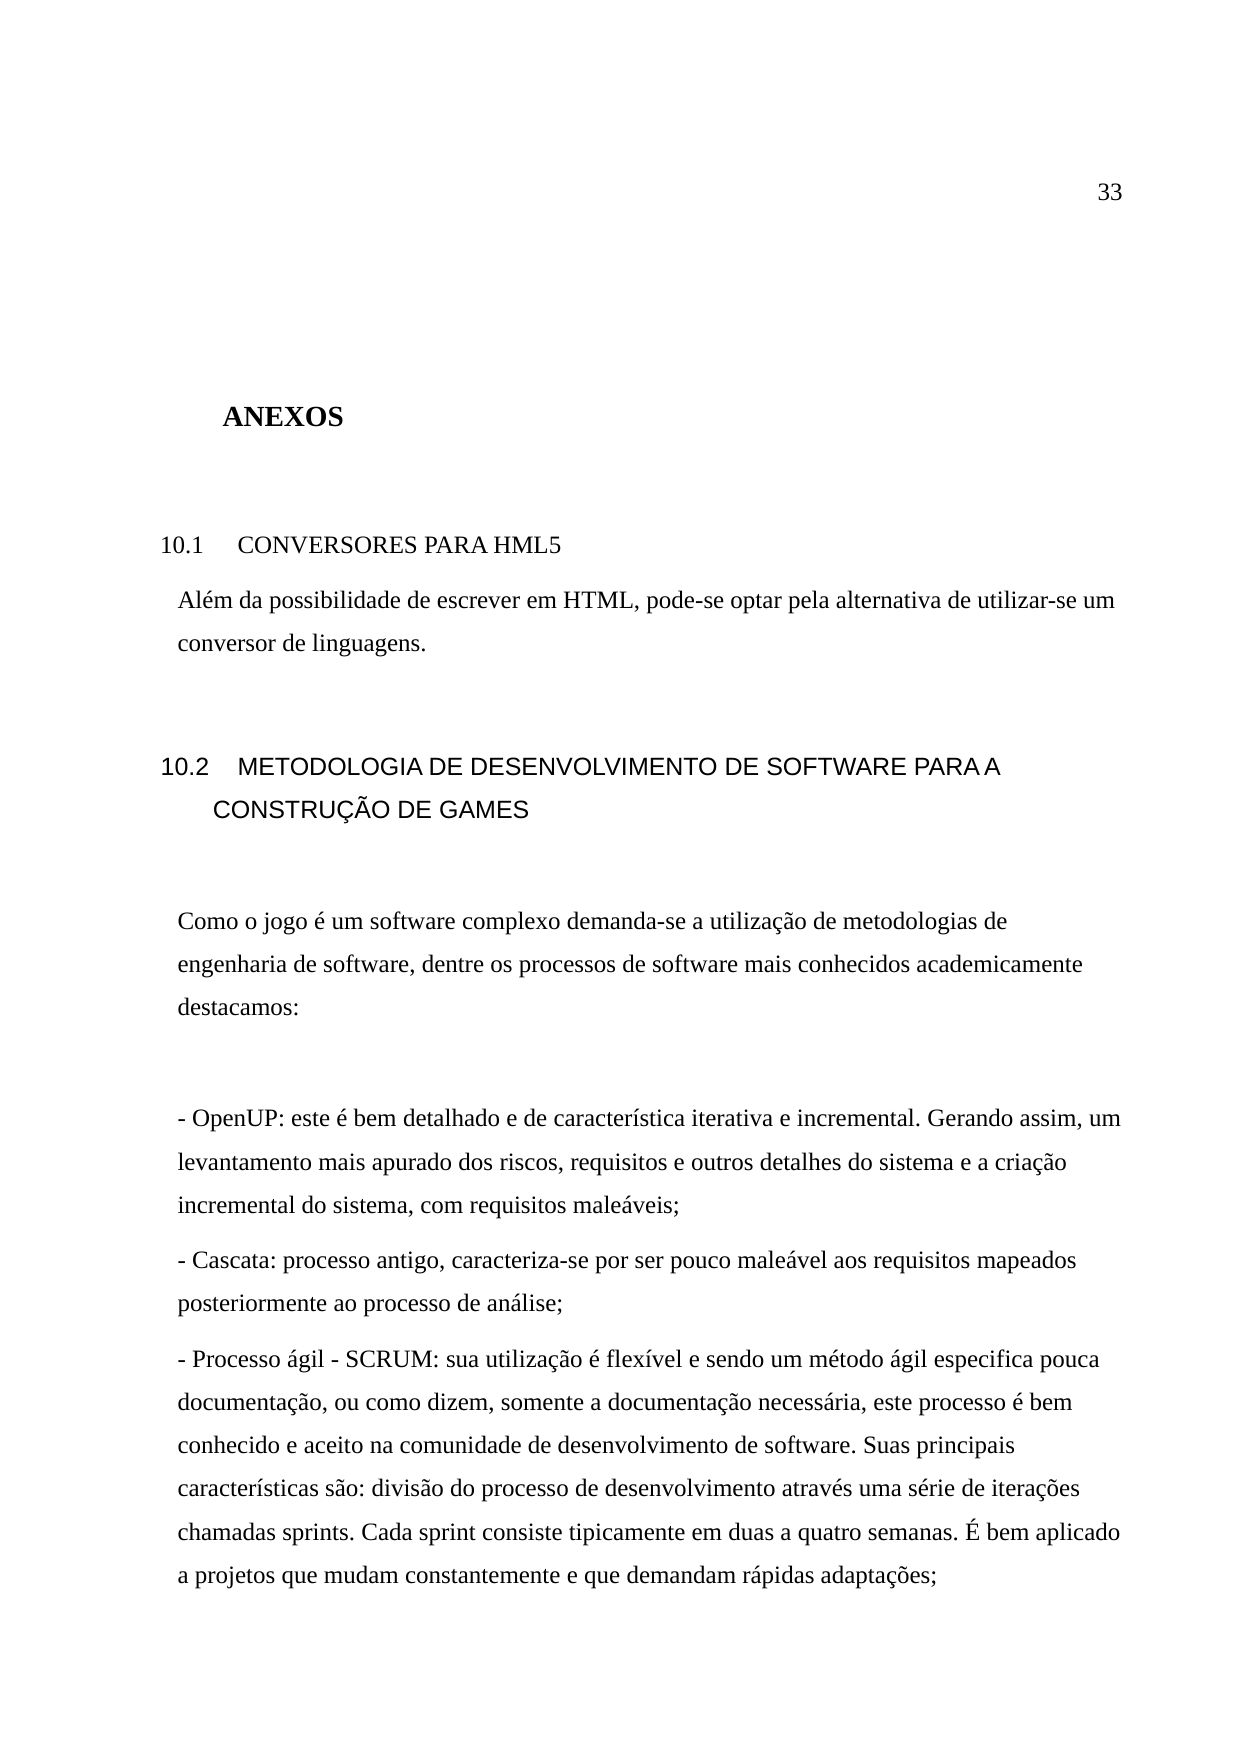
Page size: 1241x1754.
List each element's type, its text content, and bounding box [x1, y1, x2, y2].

subtitle ANEXOS [177, 399, 1122, 432]
text - Cascata: processo antigo, caracteriza-se por ser pouco maleável aos requisitos mapeados posteriormente ao processo de análise; [177, 1245, 1122, 1317]
text Como o jogo é um software complexo demanda-se a utilização de metodologias de engenharia de software, dentre os processos de software mais conhecidos academicamente destacamos: [177, 906, 1122, 1021]
text - Processo ágil - SCRUM: sua utilização é flexível e sendo um método ágil especifica pouca documentação, ou como dizem, somente a documentação necessária, este processo é bem conhecido e aceito na comunidade de desenvolvimento de software. Suas principais características são: divisão do processo de desenvolvimento através uma série de iterações chamadas sprints. Cada sprint consiste tipicamente em duas a quatro semanas. É bem aplicado a projetos que mudam constantemente e que demandam rápidas adaptações; [177, 1344, 1122, 1588]
subtitle Conversores para HML5 [153, 530, 1122, 558]
text Além da possibilidade de escrever em HTML, pode-se optar pela alternativa de utilizar-se um conversor de linguagens. [177, 585, 1122, 657]
text - OpenUP: este é bem detalhado e de característica iterativa e incremental. Gerando assim, um levantamento mais apurado dos riscos, requisitos e outros detalhes do sistema e a criação incremental do sistema, com requisitos maleáveis; [177, 1103, 1122, 1218]
subtitle METODOLOGIA DE DESENVOLVIMENTO DE SOFTWARE PARA A CONSTRUÇÃO DE GAMES [153, 752, 1122, 824]
